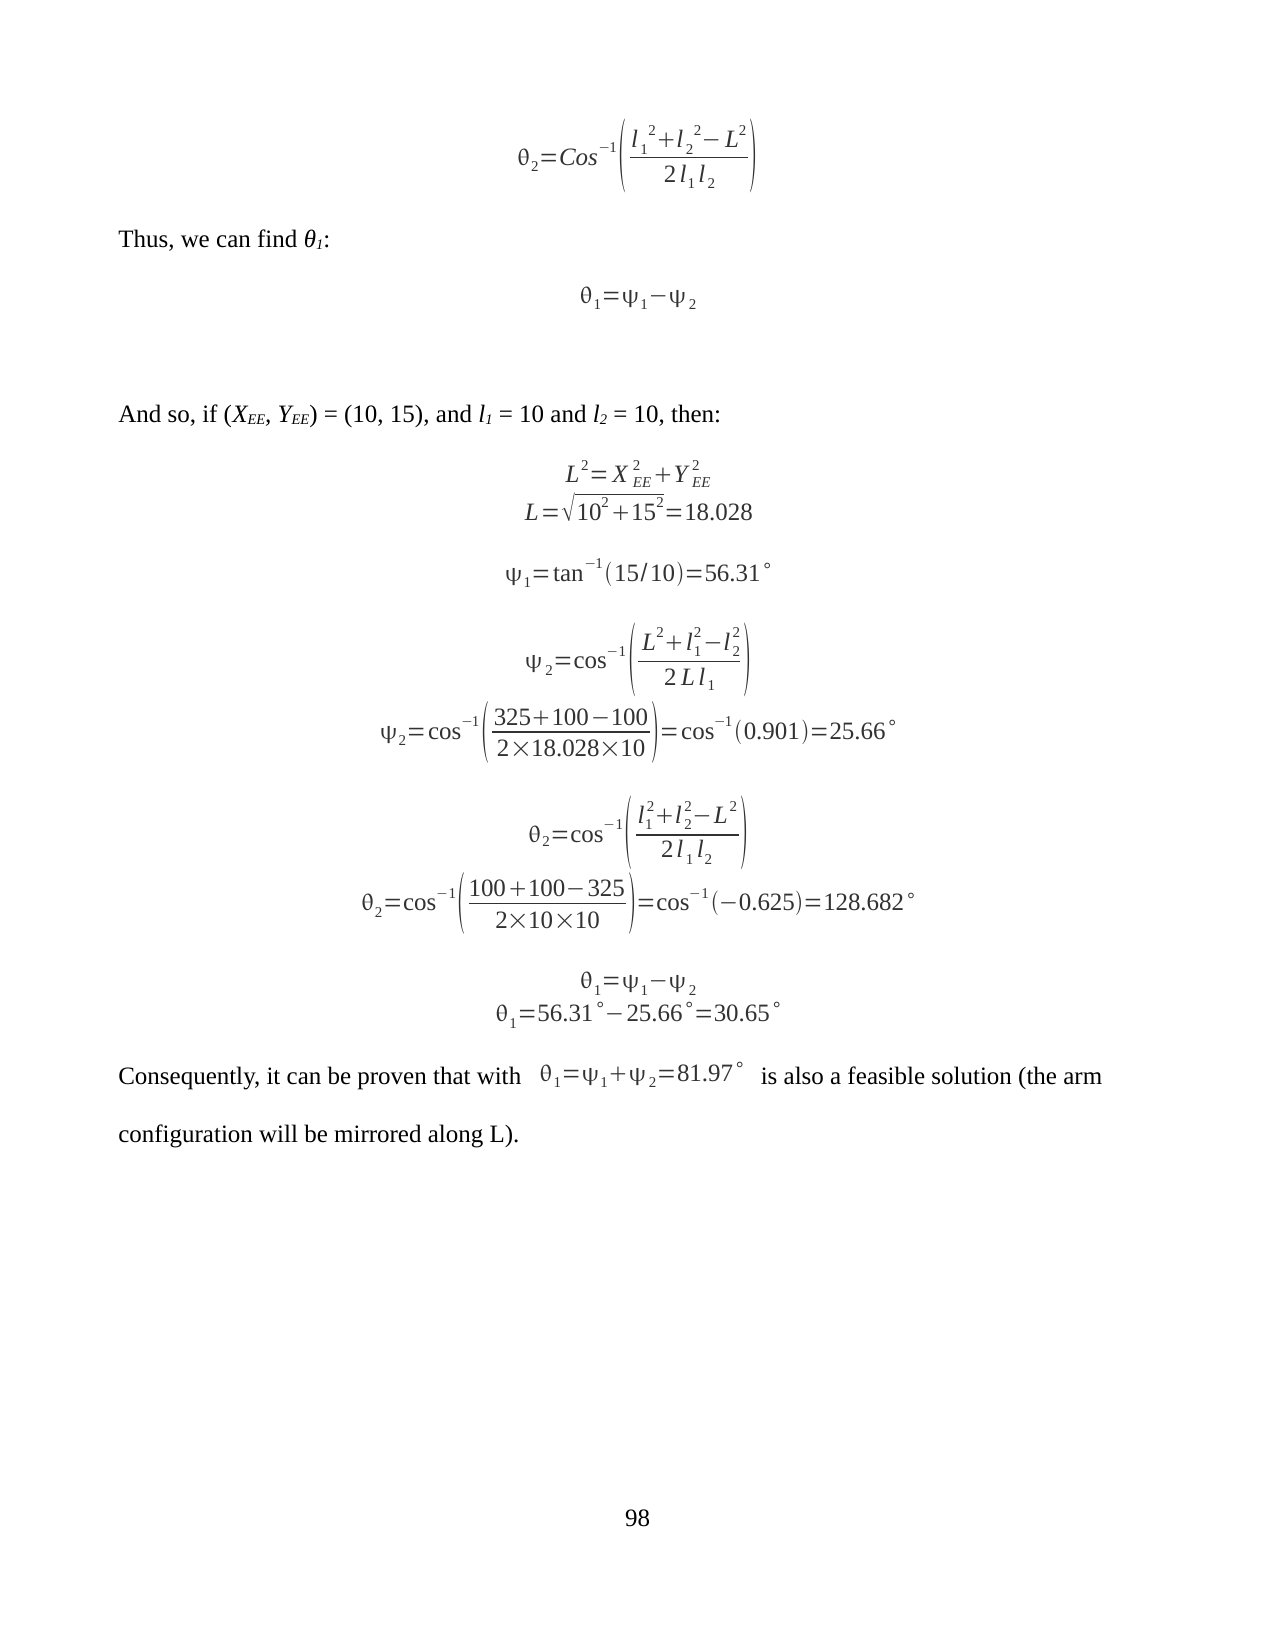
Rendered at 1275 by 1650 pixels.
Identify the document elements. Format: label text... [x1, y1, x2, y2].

text Thus, we can find θ1: [118, 224, 1157, 252]
text And so, if (XEE, YEE) = (10, 15), and l1 = 10 and l2 = 10, then: [118, 399, 1157, 427]
text Consequently, it can be proven that withis also a feasible solution (the arm configuration will be mirrored along L). [118, 1059, 1157, 1148]
